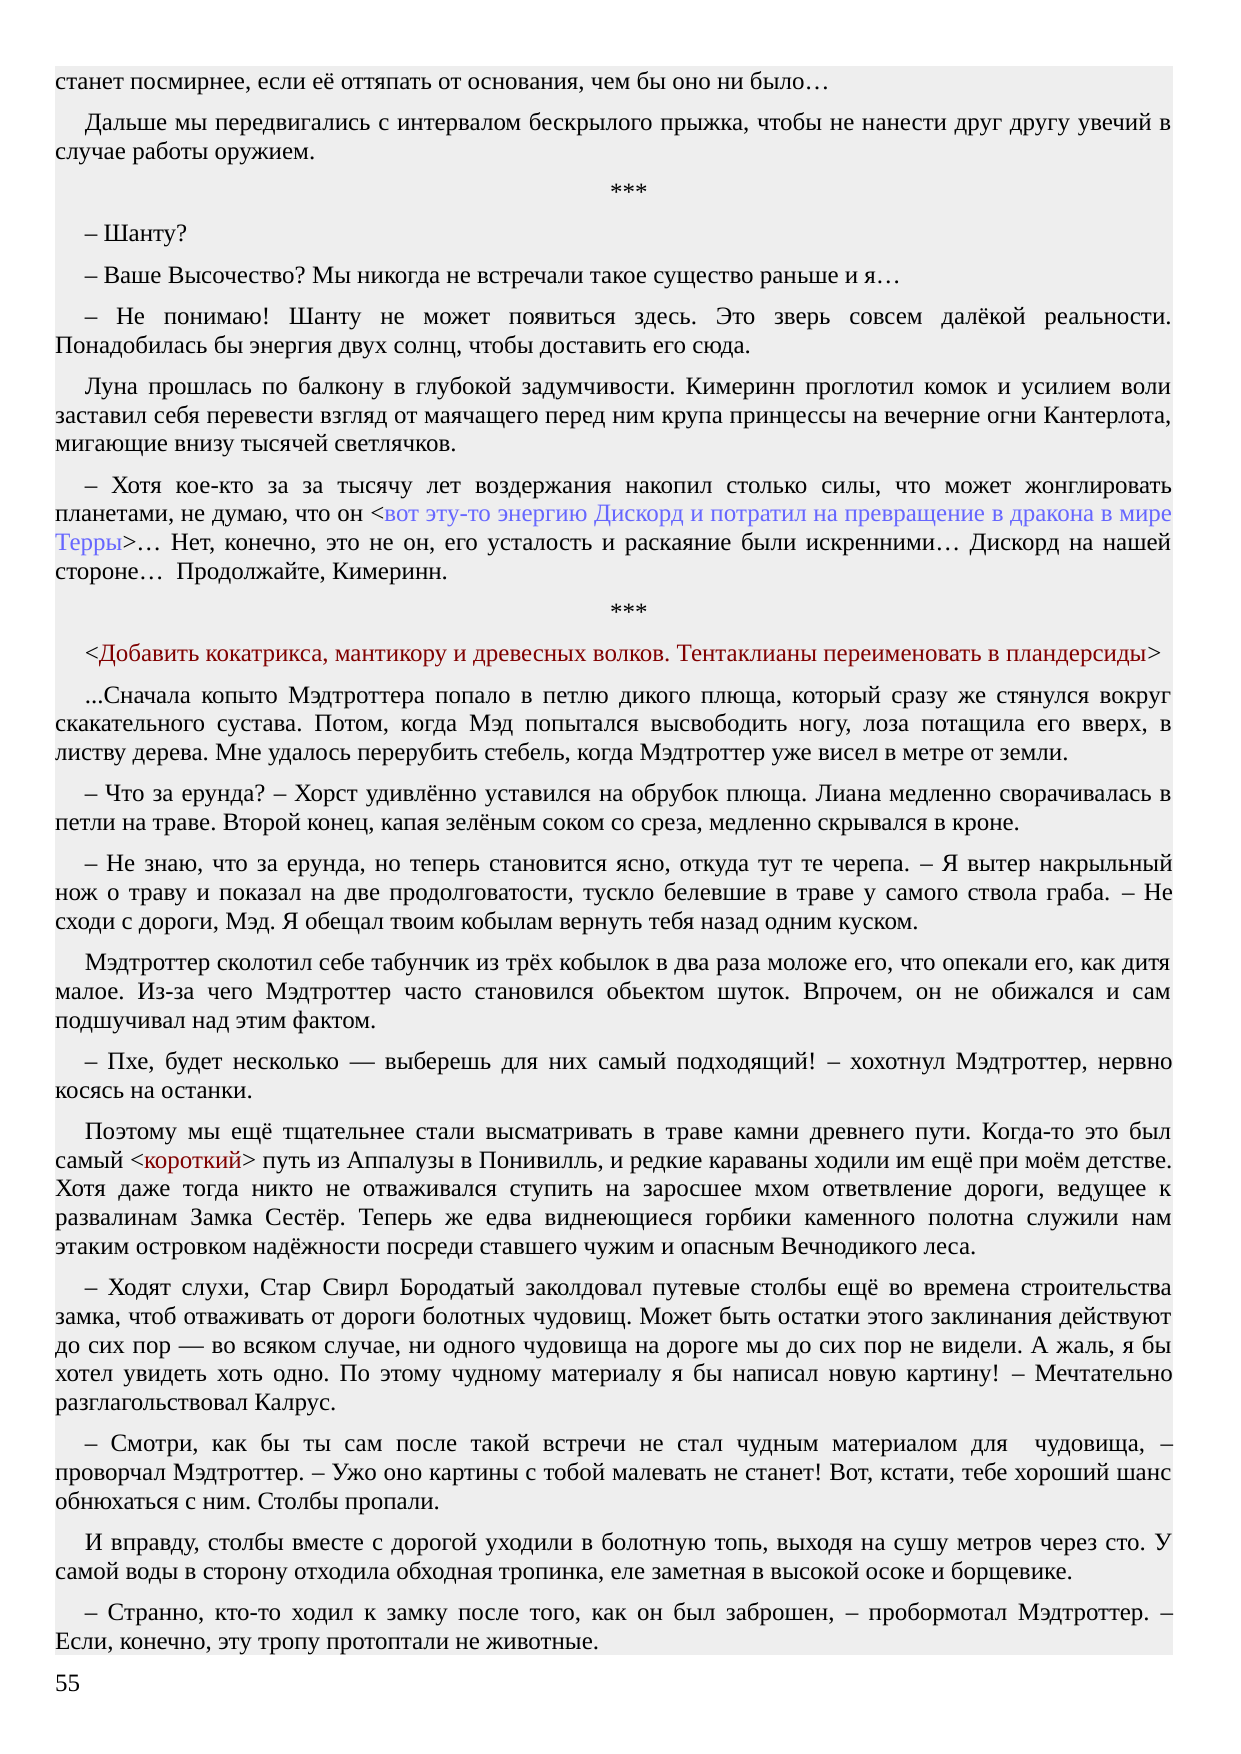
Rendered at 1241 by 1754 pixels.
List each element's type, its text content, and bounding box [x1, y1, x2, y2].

text – Шанту? [55, 218, 1173, 247]
text Дальше мы передвигались с интервалом бескрылого прыжка, чтобы не нанести друг другу увечий в случае работы оружием. [55, 107, 1173, 165]
text *** [55, 177, 1173, 206]
text Луна прошлась по балкону в глубокой задумчивости. Кимеринн проглотил комок и усилием воли заставил себя перевести взгляд от маячащего перед ним крупа принцессы на вечерние огни Кантерлота, мигающие внизу тысячей светлячков. [55, 371, 1173, 457]
text Мэдтроттер сколотил себе табунчик из трёх кобылок в два раза моложе его, что опекали его, как дитя малое. Из-за чего Мэдтроттер часто становился обьектом шуток. Впрочем, он не обижался и сам подшучивал над этим фактом. [55, 947, 1173, 1033]
text – Хотя кое-кто за за тысячу лет воздержания накопил столько силы, что может жонглировать планетами, не думаю, что он <вот эту-то энергию Дискорд и потратил на превращение в дракона в мире Терры>… Нет, конечно, это не он, его усталость и раскаяние были искренними… Дискорд на нашей стороне… Продолжайте, Кимеринн. [55, 470, 1173, 585]
text – Пхе, будет несколько — выберешь для них самый подходящий! – хохотнул Мэдтроттер, нервно косясь на останки. [55, 1046, 1173, 1103]
text – Ходят слухи, Стар Cвирл Бородатый заколдовал путевые столбы ещё во времена строительства замка, чтоб отваживать от дороги болотных чудовищ. Может быть остатки этого заклинания действуют до сих пор — во всяком случае, ни одного чудовища на дороге мы до сих пор не видели. А жаль, я бы хотел увидеть хоть одно. По этому чудному материалу я бы написал новую картину! – Мечтательно разглагольствовал Калрус. [55, 1272, 1173, 1416]
text – Странно, кто-то ходил к замку после того, как он был заброшен, – пробормотал Мэдтроттер. – Если, конечно, эту тропу протоптали не животные. [55, 1597, 1173, 1655]
text И вправду, столбы вместе с дорогой уходили в болотную топь, выходя на сушу метров через сто. У самой воды в сторону отходила обходная тропинка, еле заметная в высокой осоке и борщевике. [55, 1527, 1173, 1585]
text станет посмирнее, если её оттяпать от основания, чем бы оно ни было… [55, 66, 1173, 95]
text – Ваше Высочество? Мы никогда не встречали такое существо раньше и я… [55, 260, 1173, 288]
text – Не понимаю! Шанту не может появиться здесь. Это зверь совсем далёкой реальности. Понадобилась бы энергия двух солнц, чтобы доставить его сюда. [55, 301, 1173, 358]
text *** [55, 597, 1173, 626]
text <Добавить кокатрикса, мантикору и древесных волков. Тентаклианы переименовать в пландерсиды> [55, 638, 1173, 667]
text Поэтому мы ещё тщательнее стали высматривать в траве камни древнего пути. Когда-то это был самый <короткий> путь из Аппалузы в Понивилль, и редкие караваны ходили им ещё при моём детстве. Хотя даже тогда никто не отваживался ступить на заросшее мхом ответвление дороги, ведущее к развалинам Замка Сестёр. Теперь же едва виднеющиеся горбики каменного полотна служили нам этаким островком надёжности посреди ставшего чужим и опасным Вечнодикого леса. [55, 1116, 1173, 1260]
text – Что за ерунда? – Хорст удивлённо уставился на обрубок плюща. Лиана медленно сворачивалась в петли на траве. Второй конец, капая зелёным соком со среза, медленно скрывался в кроне. [55, 778, 1173, 836]
text – Смотри, как бы ты сам после такой встречи не стал чудным материалом для чудовища, – проворчал Мэдтроттер. – Ужо оно картины с тобой малевать не станет! Вот, кстати, тебе хороший шанс обнюхаться с ним. Столбы пропали. [55, 1428, 1173, 1515]
text ...Сначала копыто Мэдтроттера попало в петлю дикого плюща, который сразу же стянулся вокруг скакательного сустава. Потом, когда Мэд попытался высвободить ногу, лоза потащила его вверх, в листву дерева. Мне удалось перерубить стебель, когда Мэдтроттер уже висел в метре от земли. [55, 680, 1173, 766]
text – Не знаю, что за ерунда, но теперь становится ясно, откуда тут те черепа. – Я вытер накрыльный нож о траву и показал на две продолговатости, тускло белевшие в траве у самого ствола граба. – Не сходи с дороги, Мэд. Я обещал твоим кобылам вернуть тебя назад одним куском. [55, 848, 1173, 935]
